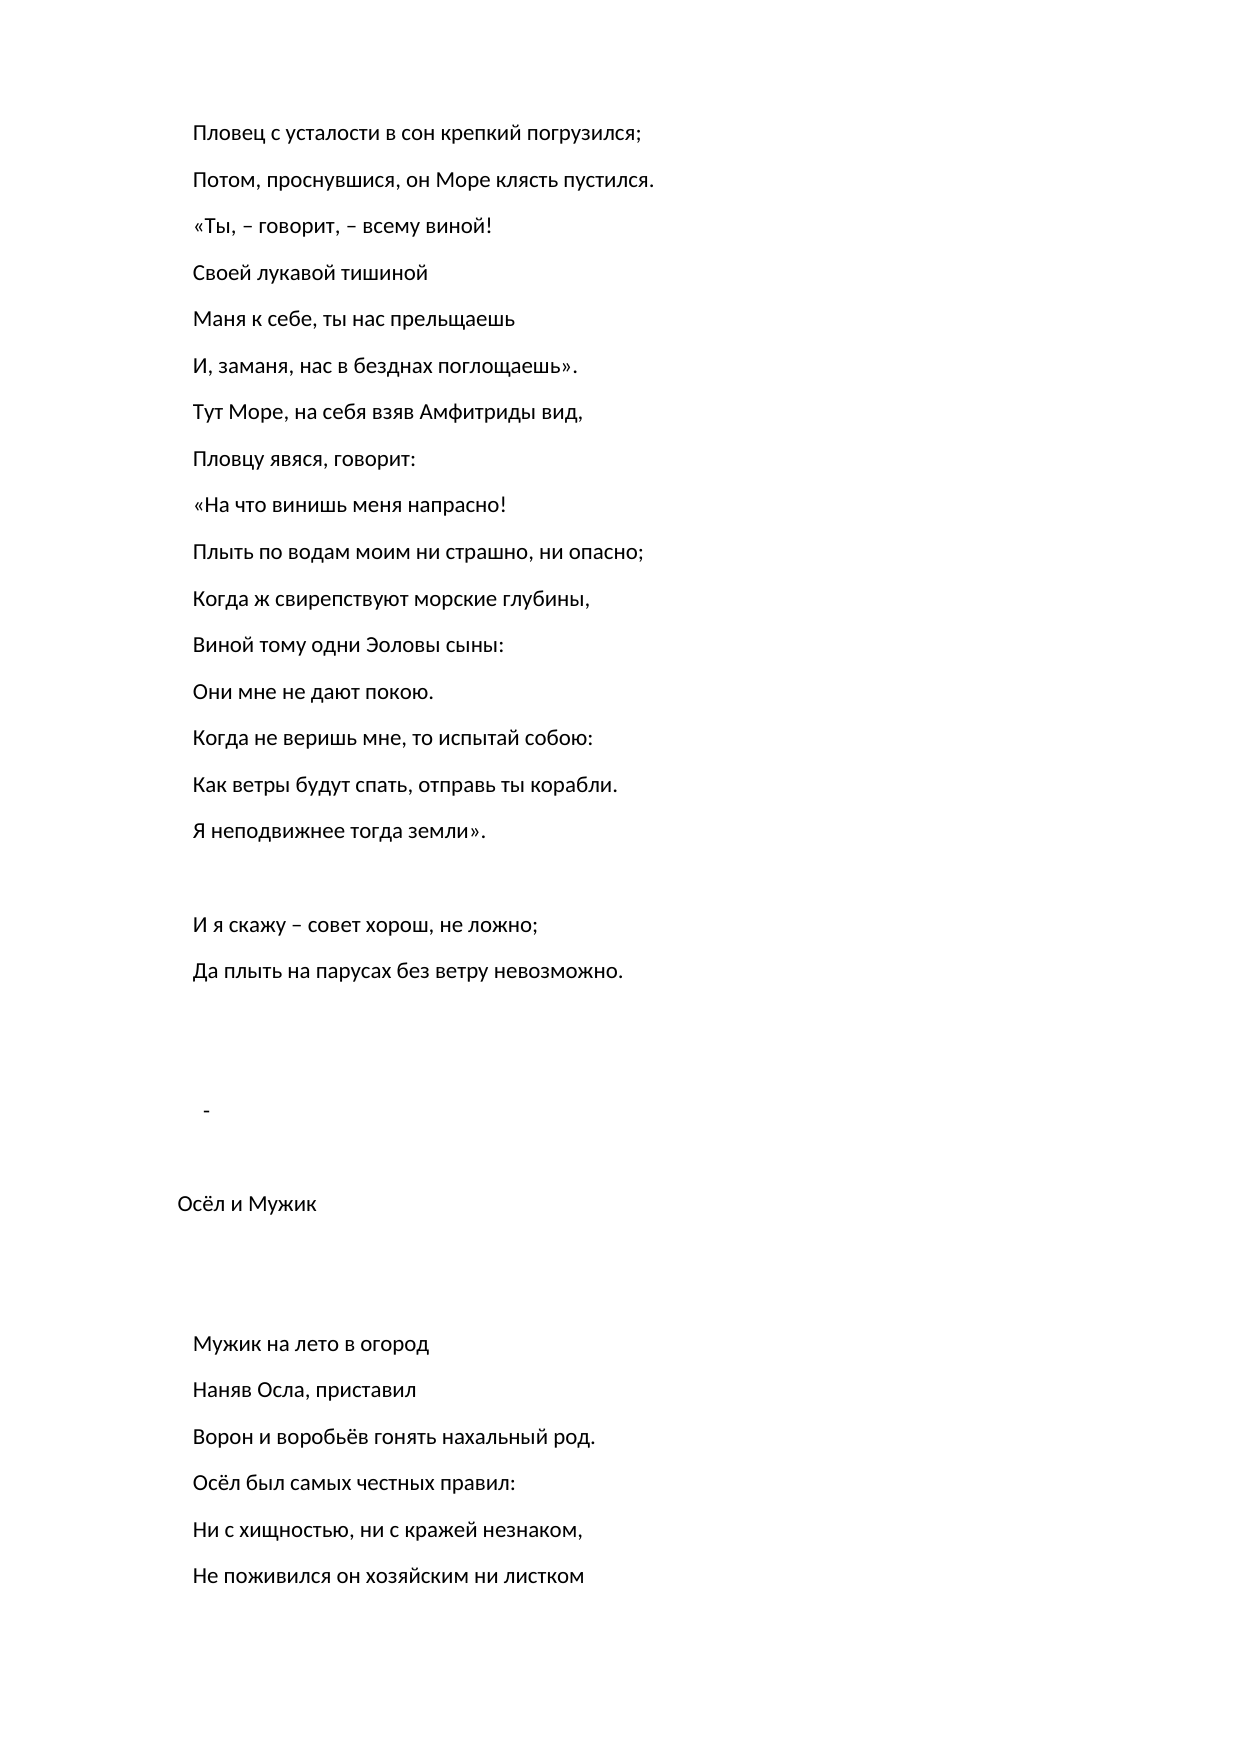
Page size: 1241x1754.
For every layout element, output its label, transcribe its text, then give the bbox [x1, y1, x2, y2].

text Осёл и Мужик [177, 1189, 1152, 1217]
text Пловец с усталости в сон крепкий погрузился; [177, 118, 1152, 146]
text Осёл был самых честных правил: [177, 1468, 1152, 1496]
text Пловцу явяся, говорит: [177, 444, 1152, 472]
text И, заманя, нас в безднах поглощаешь». [177, 351, 1152, 379]
text Когда ж свирепствуют морские глубины, [177, 584, 1152, 612]
text Тут Море, на себя взяв Амфитриды вид, [177, 397, 1152, 426]
text - [177, 1096, 1152, 1124]
text «Ты, – говорит, – всему виной! [177, 211, 1152, 239]
text Наняв Осла, приставил [177, 1375, 1152, 1403]
text Маня к себе, ты нас прельщаешь [177, 304, 1152, 332]
text Они мне не дают покою. [177, 677, 1152, 705]
text Своей лукавой тишиной [177, 258, 1152, 286]
text Ни с хищностью, ни с кражей незнаком, [177, 1515, 1152, 1543]
text Виной тому одни Эоловы сыны: [177, 630, 1152, 658]
text И я скажу – совет хорош, не ложно; [177, 910, 1152, 938]
text «На что винишь меня напрасно! [177, 491, 1152, 519]
text Ворон и воробьёв гонять нахальный род. [177, 1422, 1152, 1450]
text Потом, проснувшися, он Море клясть пустился. [177, 165, 1152, 193]
text Я неподвижнее тогда земли». [177, 817, 1152, 844]
text Мужик на лето в огород [177, 1329, 1152, 1357]
text Не поживился он хозяйским ни листком [177, 1562, 1152, 1589]
text Плыть по водам моим ни страшно, ни опасно; [177, 537, 1152, 565]
text Да плыть на парусах без ветру невозможно. [177, 956, 1152, 984]
text Когда не веришь мне, то испытай собою: [177, 723, 1152, 751]
text Как ветры будут спать, отправь ты корабли. [177, 770, 1152, 798]
